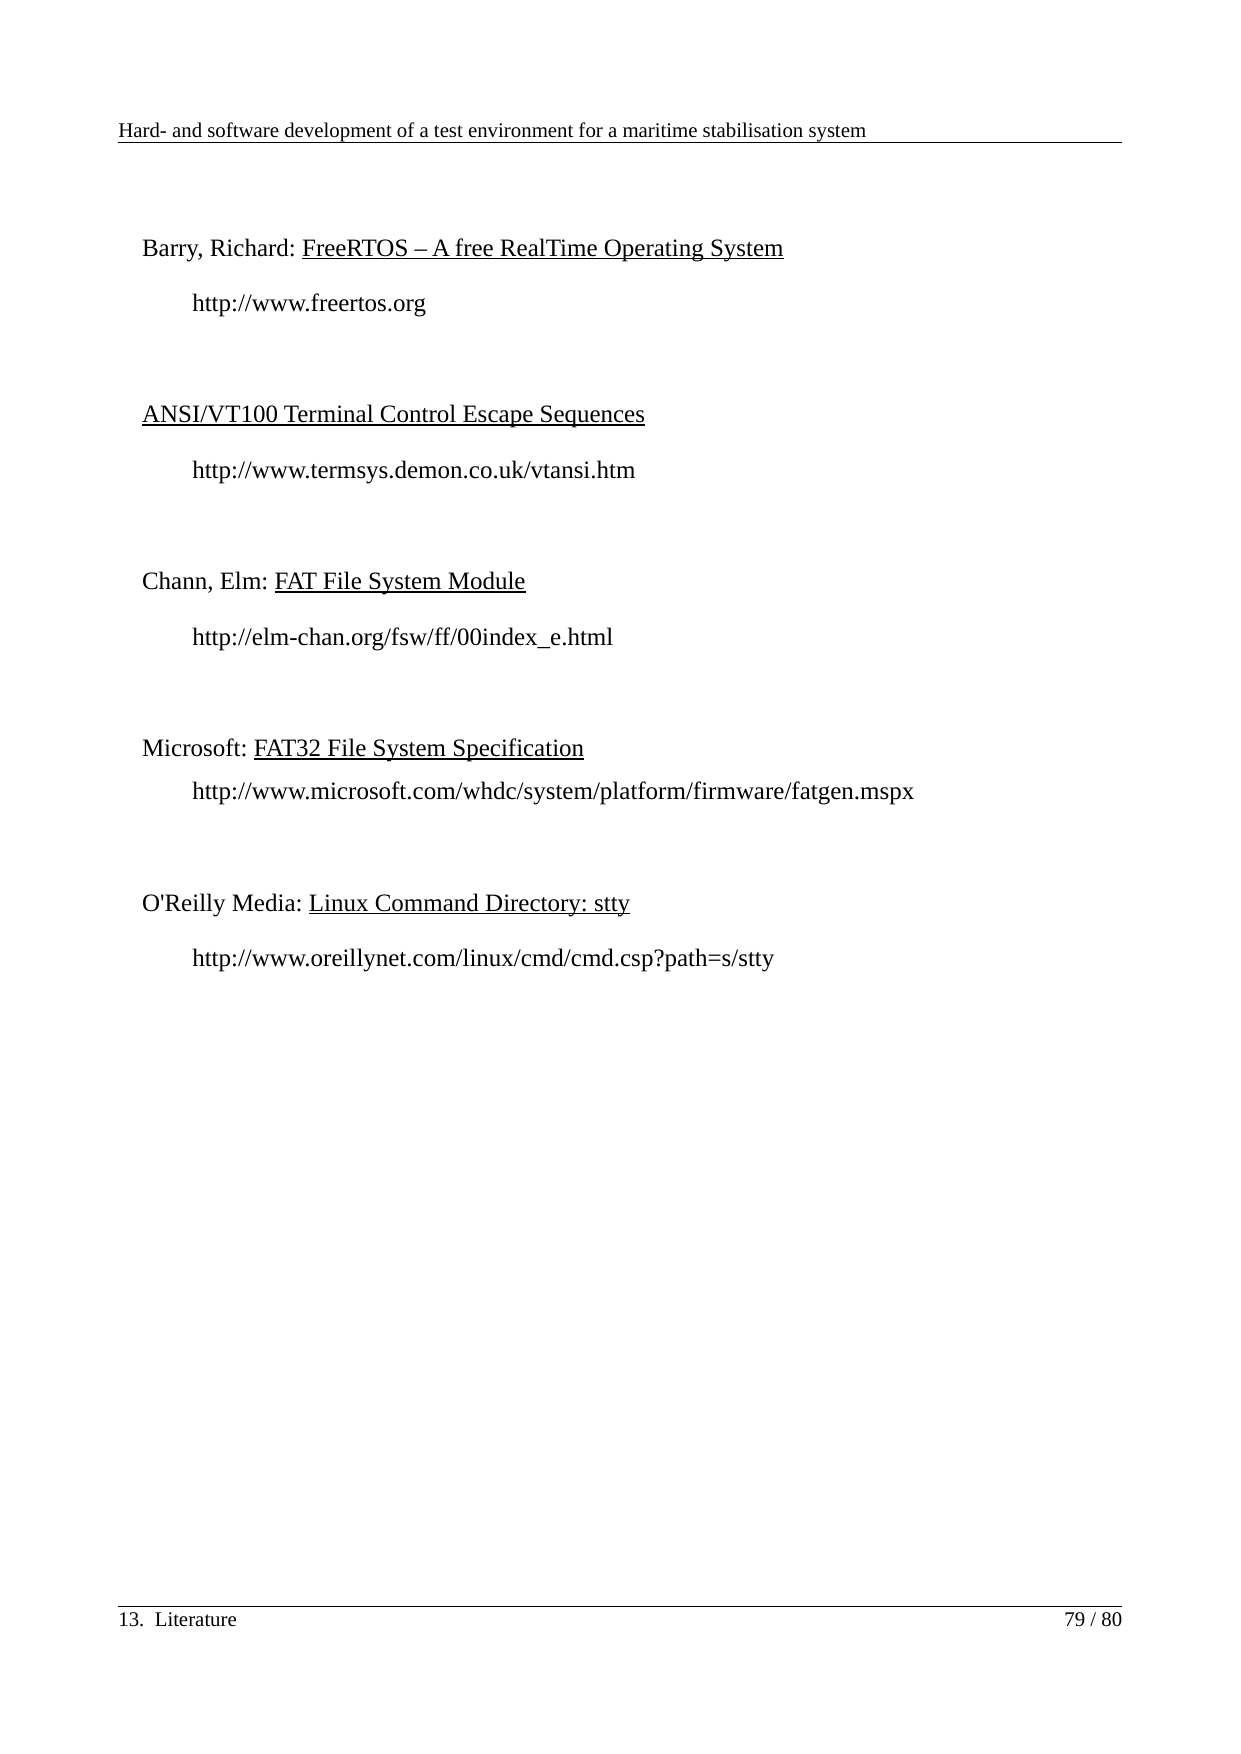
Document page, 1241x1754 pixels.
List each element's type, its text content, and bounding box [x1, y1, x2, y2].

text O'Reilly Media: Linux Command Directory: stty [118, 888, 1122, 916]
text Barry, Richard: FreeRTOS – A free RealTime Operating System [118, 233, 1122, 261]
text http://www.freertos.org [118, 288, 1122, 317]
text Microsoft: FAT32 File System Specification http://www.microsoft.com/whdc/system/platform/firmware/fatgen.mspx [118, 733, 1122, 805]
text Chann, Elm: FAT File System Module [118, 566, 1122, 595]
text http://www.oreillynet.com/linux/cmd/cmd.csp?path=s/stty [118, 943, 1122, 972]
text http://www.termsys.demon.co.uk/vtansi.htm [118, 455, 1122, 484]
text ANSI/VT100 Terminal Control Escape Sequences [118, 399, 1122, 428]
text http://elm-chan.org/fsw/ff/00index_e.html [118, 622, 1122, 651]
